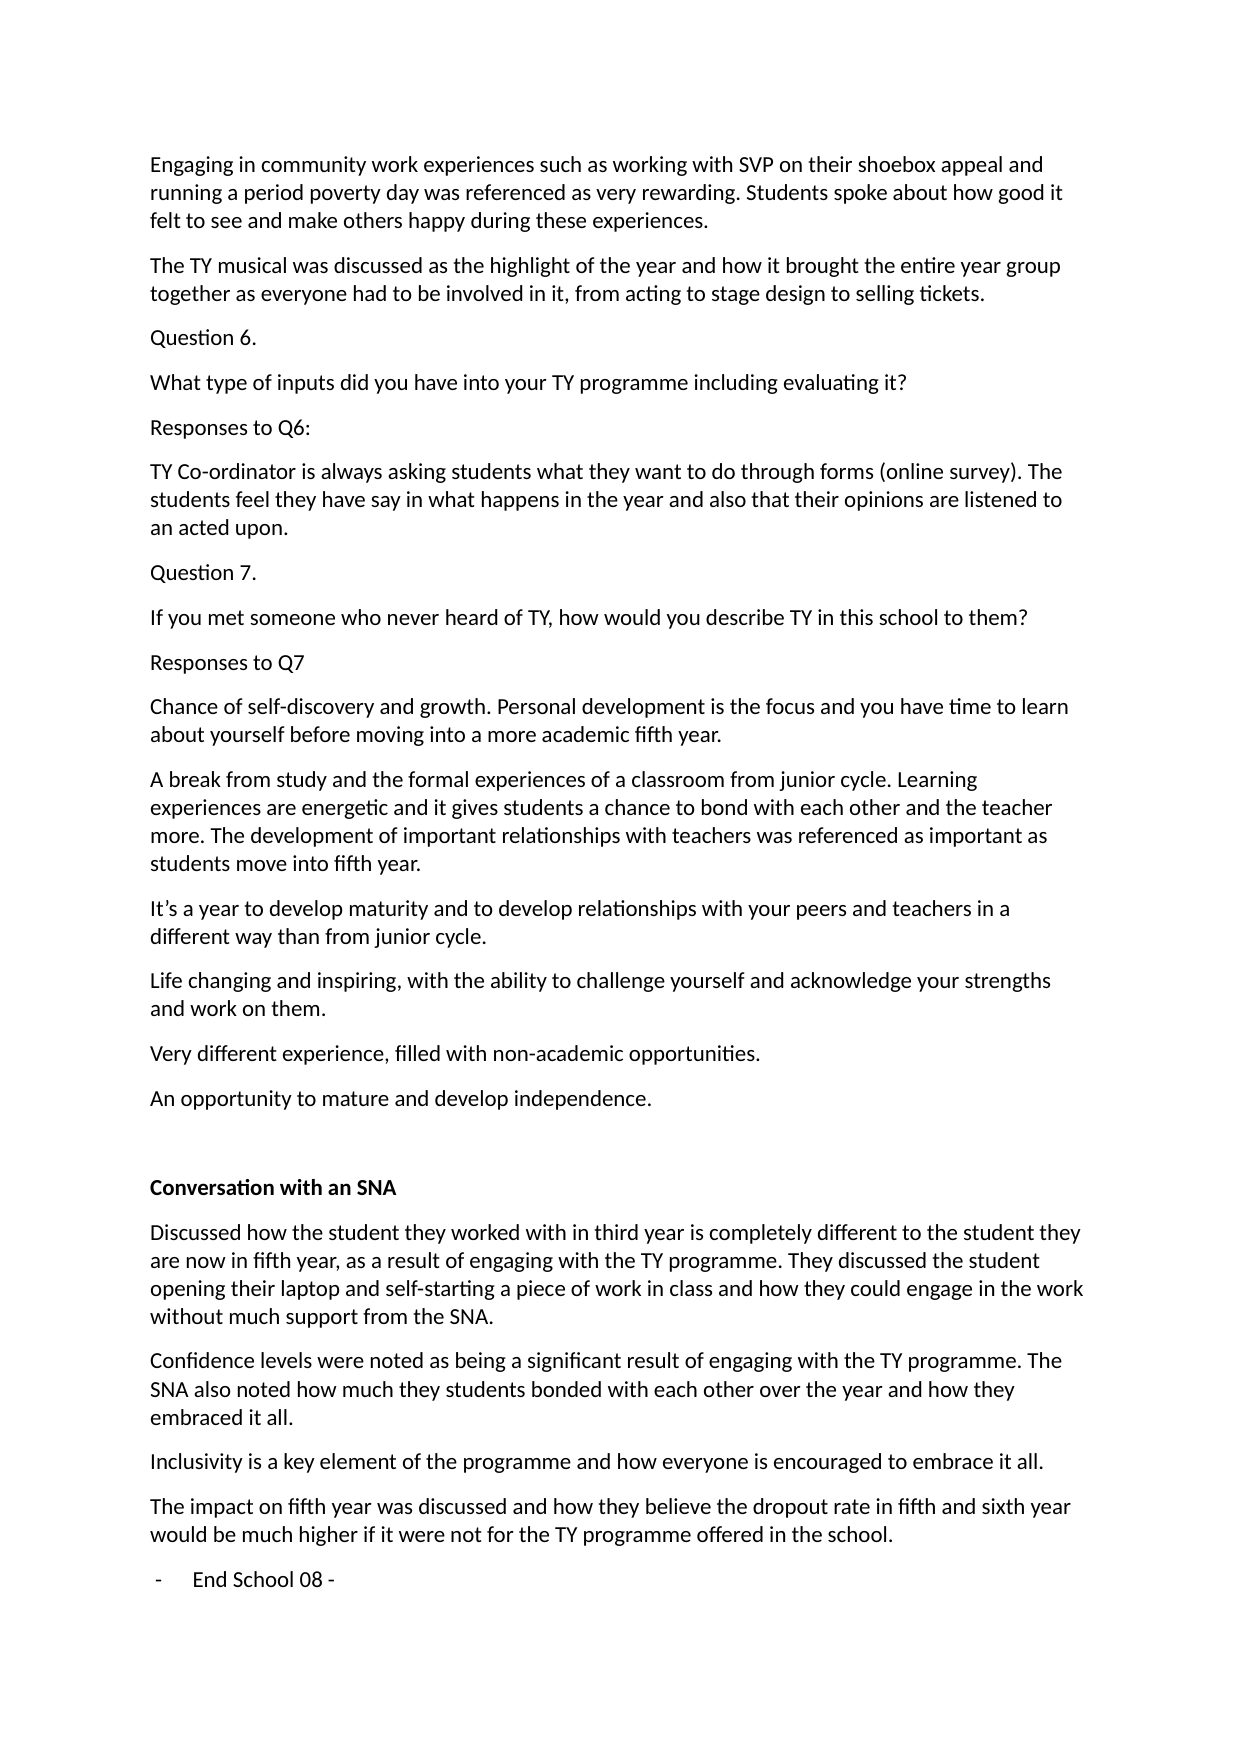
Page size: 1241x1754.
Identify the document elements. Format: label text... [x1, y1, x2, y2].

text The impact on fifth year was discussed and how they believe the dropout rate in fifth and sixth year would be much higher if it were not for the TY programme offered in the school. [150, 1492, 1090, 1548]
text If you met someone who never heard of TY, how would you describe TY in this school to them? [150, 603, 1090, 631]
text Confidence levels were noted as being a significant result of engaging with the TY programme. The SNA also noted how much they students bonded with each other over the year and how they embraced it all. [150, 1347, 1090, 1431]
text What type of inputs did you have into your TY programme including evaluating it? [150, 368, 1090, 396]
text It’s a year to develop maturity and to develop relationships with your peers and teachers in a different way than from junior cycle. [150, 894, 1090, 950]
text Chance of self-discovery and growth. Personal development is the focus and you have time to learn about yourself before moving into a more academic fifth year. [150, 692, 1090, 748]
list End School 08 - [155, 1565, 1090, 1593]
text Conversation with an SNA [150, 1173, 1090, 1201]
text Engaging in community work experiences such as working with SVP on their shoebox appeal and running a period poverty day was referenced as very rewarding. Students spoke about how good it felt to see and make others happy during these experiences. [150, 150, 1090, 234]
text Question 6. [150, 323, 1090, 351]
text Very different experience, filled with non-academic opportunities. [150, 1039, 1090, 1067]
text Responses to Q6: [150, 413, 1090, 441]
text Discussed how the student they worked with in third year is completely different to the student they are now in fifth year, as a result of engaging with the TY programme. They discussed the student opening their laptop and self-starting a piece of work in class and how they could engage in the work without much support from the SNA. [150, 1218, 1090, 1330]
text An opportunity to mature and develop independence. [150, 1084, 1090, 1112]
text Responses to Q7 [150, 648, 1090, 676]
text Question 7. [150, 558, 1090, 586]
text The TY musical was discussed as the highlight of the year and how it brought the entire year group together as everyone had to be involved in it, from acting to stage design to selling tickets. [150, 251, 1090, 307]
text A break from study and the formal experiences of a classroom from junior cycle. Learning experiences are energetic and it gives students a chance to bond with each other and the teacher more. The development of important relationships with teachers was referenced as important as students move into fifth year. [150, 765, 1090, 877]
text Life changing and inspiring, with the ability to challenge yourself and acknowledge your strengths and work on them. [150, 966, 1090, 1022]
text Inclusivity is a key element of the programme and how everyone is encouraged to embrace it all. [150, 1447, 1090, 1475]
text TY Co-ordinator is always asking students what they want to do through forms (online survey). The students feel they have say in what happens in the year and also that their opinions are listened to an acted upon. [150, 457, 1090, 542]
